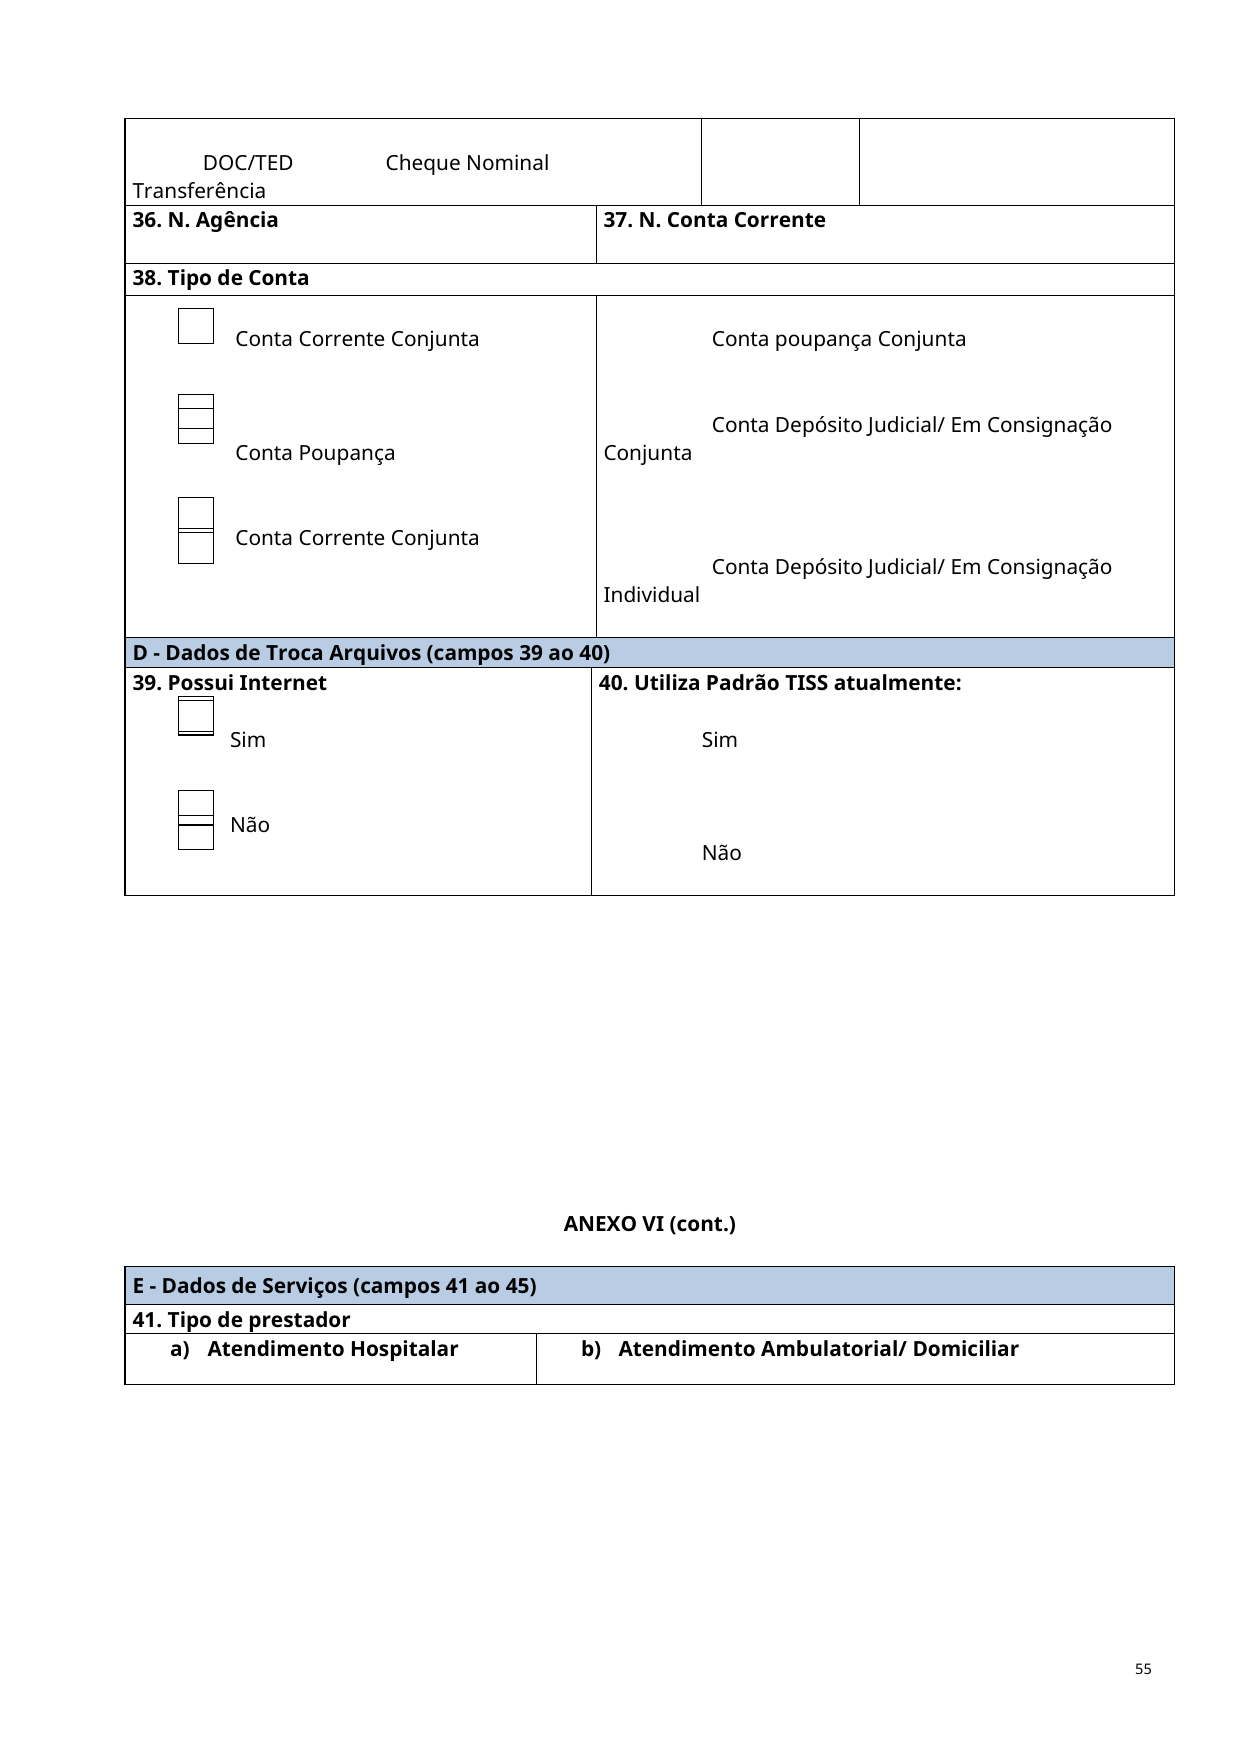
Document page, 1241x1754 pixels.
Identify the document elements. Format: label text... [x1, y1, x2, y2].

table_cell 40. Utiliza Padrão TISS atualmente: Sim Não [592, 668, 1174, 895]
table_cell [860, 119, 1174, 204]
table_cell 41. Tipo de prestador [126, 1305, 1174, 1333]
table_cell 38. Tipo de Conta [126, 264, 1174, 295]
table_cell Atendimento Ambulatorial/ Domiciliar [537, 1334, 1174, 1383]
text ANEXO VI (cont.) [148, 1209, 1152, 1238]
table_cell 39. Possui Internet Sim Não [126, 668, 591, 895]
table_header E - Dados de Serviços (campos 41 ao 45) [126, 1267, 1174, 1304]
table_cell D - Dados de Troca Arquivos (campos 39 ao 40) [126, 638, 1174, 667]
table_cell Conta Corrente Conjunta Conta Poupança Conta Corrente Conjunta [126, 296, 596, 637]
table_cell 36. N. Agência [126, 206, 596, 262]
table_cell Atendimento Hospitalar [126, 1334, 536, 1383]
table_cell 37. N. Conta Corrente [597, 206, 1174, 262]
table_cell DOC/TED Cheque Nominal Transferência [126, 119, 701, 204]
table_cell [702, 119, 859, 204]
table_cell Conta poupança Conjunta Conta Depósito Judicial/ Em Consignação Conjunta Conta Depósito Judicial/ Em Consignação Individual [597, 296, 1174, 637]
